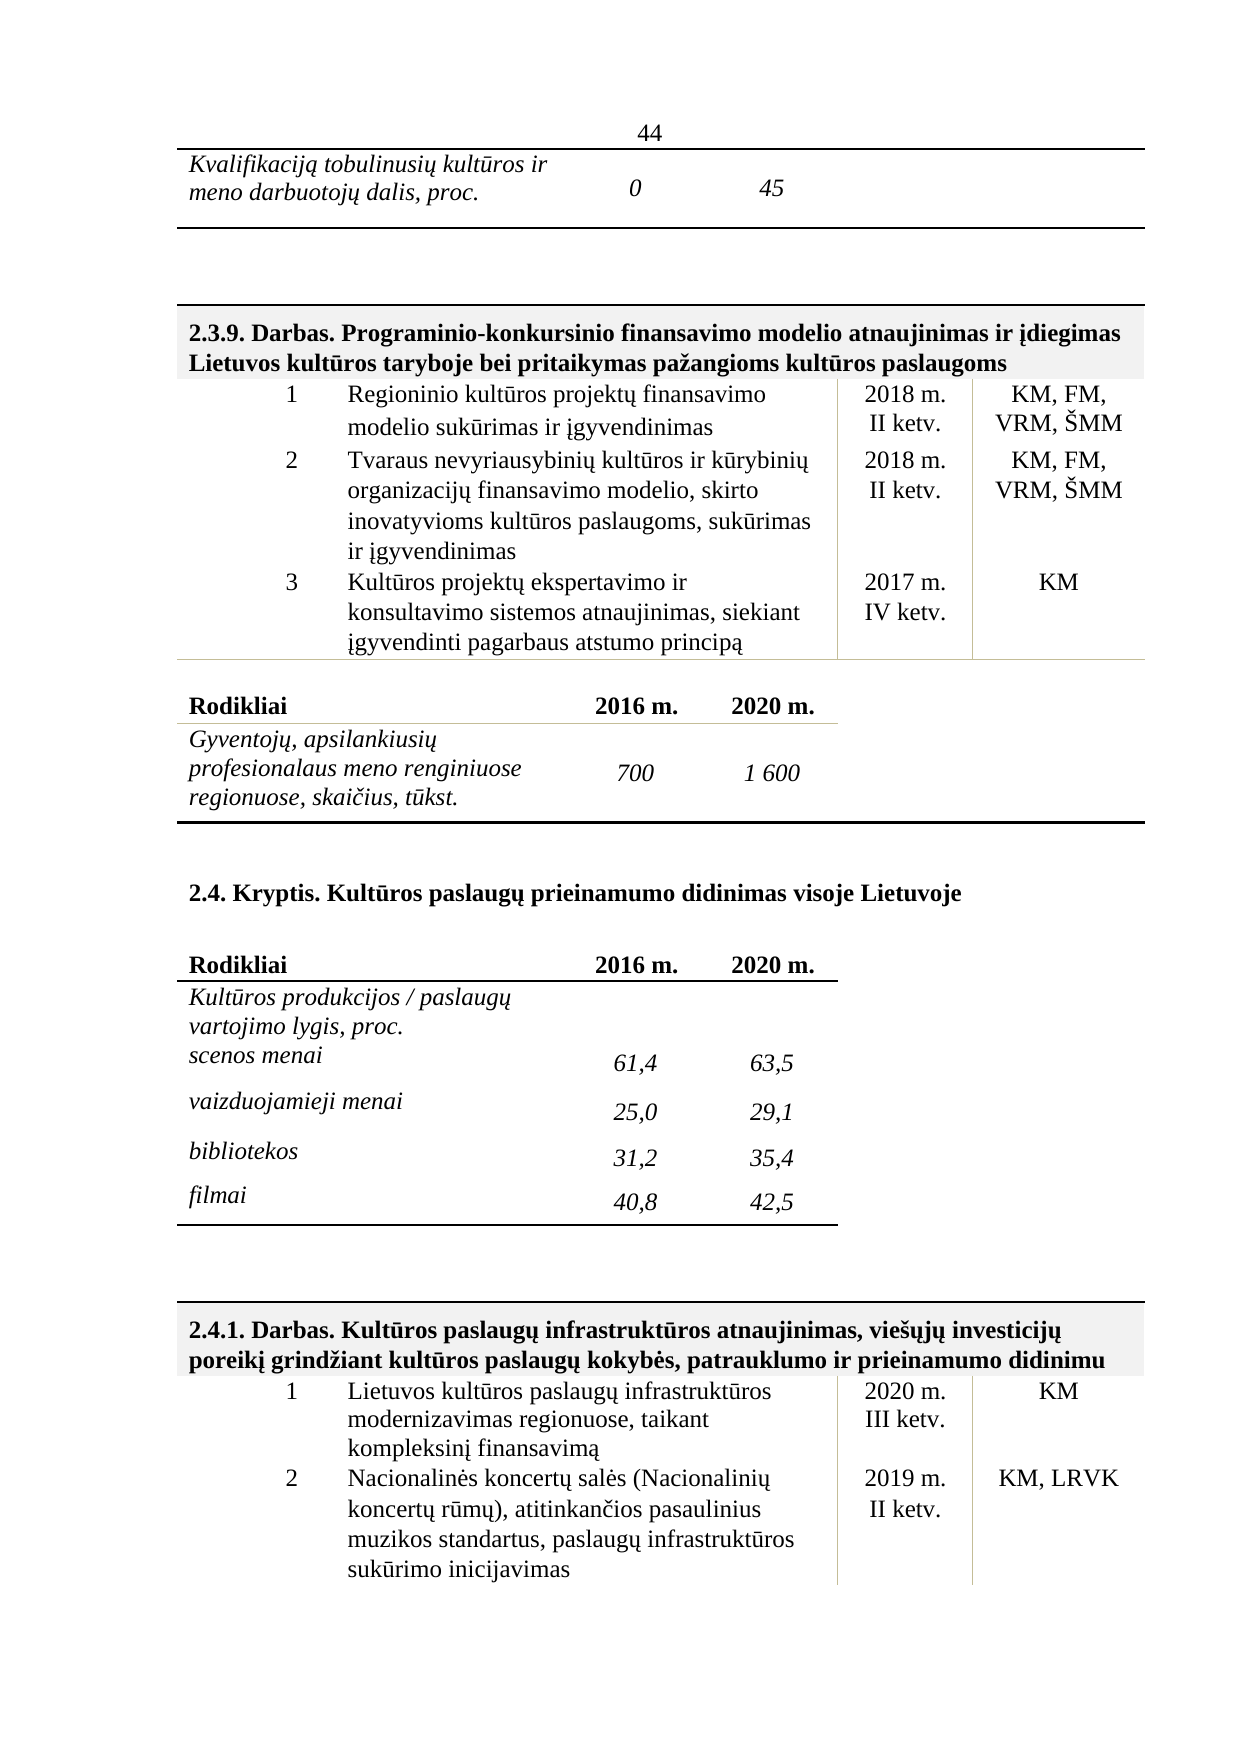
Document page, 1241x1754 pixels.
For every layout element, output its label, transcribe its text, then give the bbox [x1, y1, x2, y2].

table_cell [708, 908, 838, 939]
table_cell 31,2 [565, 1136, 708, 1180]
table_cell [708, 660, 838, 690]
table_cell [177, 660, 247, 690]
table_cell 2.4.1. Darbas. Kultūros paslaugų infrastruktūros atnaujinimas, viešųjų investicijų poreikį grindžiant kultūros paslaugų kokybės, patrauklumo ir prieinamumo didinimu [177, 1303, 1144, 1376]
table_cell 2016 m. [565, 690, 708, 723]
table_cell 61,4 [565, 1040, 708, 1086]
table_cell [838, 1086, 973, 1136]
table_cell 2016 m. [565, 940, 708, 980]
table_cell 1 [247, 1376, 336, 1463]
table_cell 700 [565, 724, 708, 821]
table_cell Kvalifikaciją tobulinusių kultūros ir meno darbuotojų dalis, proc. [177, 150, 564, 227]
table_cell [973, 660, 1144, 690]
table_cell 2020 m. III ketv. [838, 1376, 972, 1463]
table_cell [336, 229, 500, 304]
table_cell [838, 1180, 973, 1223]
table_cell 45 [708, 150, 838, 227]
table_cell [500, 940, 564, 980]
table_cell [500, 1226, 564, 1301]
table_cell vaizduojamieji menai [177, 1086, 564, 1136]
table_cell 2.3.9. Darbas. Programinio-konkursinio finansavimo modelio atnaujinimas ir įdiegimas Lietuvos kultūros taryboje bei pritaikymas pažangioms kultūros paslaugoms [177, 306, 1144, 379]
table_cell [708, 1226, 838, 1301]
table_cell [336, 1226, 500, 1301]
table_cell 2017 m. IV ketv. [838, 567, 972, 659]
table_cell Nacionalinės koncertų salės (Nacionalinių koncertų rūmų), atitinkančios pasaulinius muzikos standartus, paslaugų infrastruktūros sukūrimo inicijavimas [336, 1463, 837, 1585]
table_cell 2018 m. II ketv. [838, 379, 972, 445]
table_cell [973, 908, 1144, 939]
table_cell [838, 1136, 973, 1180]
table_cell [500, 690, 564, 723]
table_cell KM, FM, VRM, ŠMM [973, 445, 1144, 567]
table_cell [177, 1226, 247, 1301]
table_cell 29,1 [708, 1086, 838, 1136]
table_cell [247, 229, 336, 304]
table_cell [838, 1040, 973, 1086]
table_cell [973, 1180, 1144, 1223]
table_cell [336, 940, 500, 980]
table_cell [177, 908, 247, 939]
table_cell [247, 660, 336, 690]
table_cell 0 [565, 150, 708, 227]
table_cell [838, 660, 973, 690]
table_cell Rodikliai [177, 690, 336, 723]
table_cell KM, FM, VRM, ŠMM [973, 379, 1144, 445]
table_cell Rodikliai [177, 940, 336, 980]
table_cell 2018 m. II ketv. [838, 445, 972, 567]
table_cell [973, 723, 1144, 821]
table_cell [973, 690, 1144, 723]
table_cell Kultūros produkcijos / paslaugų vartojimo lygis, proc. [177, 982, 564, 1040]
table_cell [336, 690, 500, 723]
table_cell 25,0 [565, 1086, 708, 1136]
table_cell [838, 980, 973, 1040]
table_cell scenos menai [177, 1040, 564, 1086]
table_cell 1 600 [708, 724, 838, 821]
table_cell 2 [247, 1463, 336, 1585]
table_cell 2.4. Kryptis. Kultūros paslaugų prieinamumo didinimas visoje Lietuvoje [177, 824, 1144, 908]
table_cell [336, 660, 500, 690]
table_cell [565, 1226, 708, 1301]
table_cell [973, 980, 1144, 1040]
table_cell [177, 229, 247, 304]
table_cell [500, 660, 564, 690]
table_cell [177, 567, 247, 659]
table_cell bibliotekos [177, 1136, 564, 1180]
table_cell 42,5 [708, 1180, 838, 1223]
table_cell 2019 m. II ketv. [838, 1463, 972, 1585]
table_cell [565, 908, 708, 939]
table_cell Tvaraus nevyriausybinių kultūros ir kūrybinių organizacijų finansavimo modelio, skirto inovatyvioms kultūros paslaugoms, sukūrimas ir įgyvendinimas [336, 445, 837, 567]
table_cell [838, 1224, 973, 1301]
table_cell KM, LRVK [973, 1463, 1144, 1585]
table_cell [838, 229, 973, 304]
table_cell [565, 982, 708, 1040]
table_cell 40,8 [565, 1180, 708, 1223]
table_cell 2020 m. [708, 940, 838, 980]
table_cell Lietuvos kultūros paslaugų infrastruktūros modernizavimas regionuose, taikant kompleksinį finansavimą [336, 1376, 837, 1463]
table_cell [177, 445, 247, 567]
table_cell [838, 150, 973, 227]
table_cell [973, 940, 1144, 980]
table_cell 3 [247, 567, 336, 659]
table_cell [708, 982, 838, 1040]
table_cell [973, 1086, 1144, 1136]
table_cell [838, 940, 973, 980]
table_cell [565, 229, 708, 304]
table_cell [500, 908, 564, 939]
table_cell [973, 150, 1144, 227]
table_cell [838, 723, 973, 821]
table_cell KM [973, 567, 1144, 659]
table_cell [177, 1376, 247, 1463]
table_cell [973, 1224, 1144, 1301]
table_cell KM [973, 1376, 1144, 1463]
table_cell filmai [177, 1180, 564, 1223]
table_cell [336, 908, 500, 939]
table_cell [500, 229, 564, 304]
table_cell [177, 1463, 247, 1585]
table_cell [247, 908, 336, 939]
table_cell [973, 229, 1144, 304]
table_cell 35,4 [708, 1136, 838, 1180]
table_cell [708, 229, 838, 304]
table_cell 2020 m. [708, 690, 838, 723]
table_cell [838, 690, 973, 723]
table_cell 2 [247, 445, 336, 567]
table_cell 63,5 [708, 1040, 838, 1086]
table_cell [247, 1226, 336, 1301]
table_cell 1 [247, 379, 336, 445]
table_cell [973, 1040, 1144, 1086]
table_cell [177, 379, 247, 445]
table_cell [565, 660, 708, 690]
table_cell [838, 908, 973, 939]
table_cell Gyventojų, apsilankiusių profesionalaus meno renginiuose regionuose, skaičius, tūkst. [177, 724, 564, 821]
table_cell Kultūros projektų ekspertavimo ir konsultavimo sistemos atnaujinimas, siekiant įgyvendinti pagarbaus atstumo principą [336, 567, 837, 659]
table_cell [973, 1136, 1144, 1180]
table_cell Regioninio kultūros projektų finansavimo modelio sukūrimas ir įgyvendinimas [336, 379, 837, 445]
